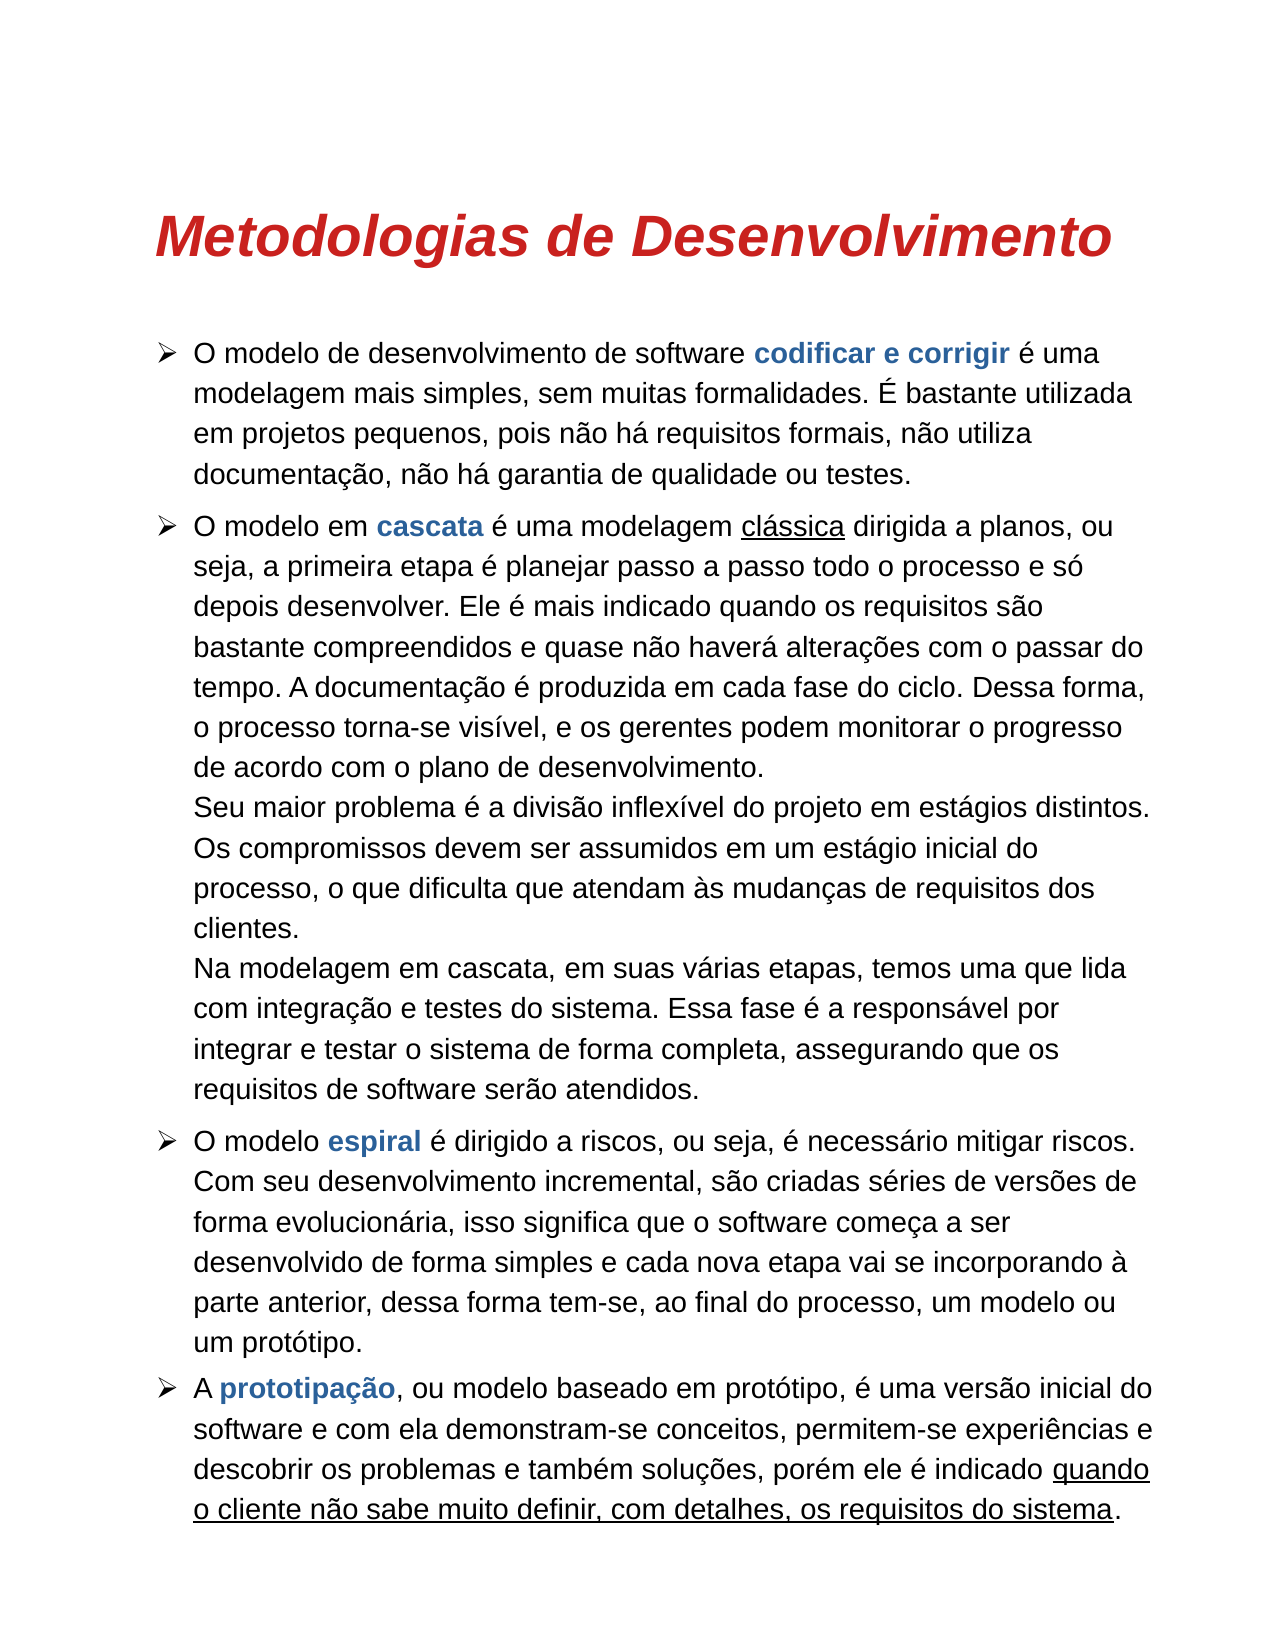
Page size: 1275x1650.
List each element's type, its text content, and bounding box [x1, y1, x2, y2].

list O modelo em cascata é uma modelagem clássica dirigida a planos, ou seja, a primeira etapa é planejar passo a passo todo o processo e só depois desenvolver. Ele é mais indicado quando os requisitos são bastante compreendidos e quase não haverá alterações com o passar do tempo. A documentação é produzida em cada fase do ciclo. Dessa forma, o processo torna-se visível, e os gerentes podem monitorar o progresso de acordo com o plano de desenvolvimento. Seu maior problema é a divisão inflexível do projeto em estágios distintos. Os compromissos devem ser assumidos em um estágio inicial do processo, o que dificulta que atendam às mudanças de requisitos dos clientes. Na modelagem em cascata, em suas várias etapas, temos uma que lida com integração e testes do sistema. Essa fase é a responsável por integrar e testar o sistema de forma completa, assegurando que os requisitos de software serão atendidos. [156, 509, 1157, 1106]
list O modelo de desenvolvimento de software codificar e corrigir é uma modelagem mais simples, sem muitas formalidades. É bastante utilizada em projetos pequenos, pois não há requisitos formais, não utiliza documentação, não há garantia de qualidade ou testes. [156, 336, 1157, 490]
list O modelo espiral é dirigido a riscos, ou seja, é necessário mitigar riscos. Com seu desenvolvimento incremental, são criadas séries de versões de forma evolucionária, isso significa que o software começa a ser desenvolvido de forma simples e cada nova etapa vai se incorporando à parte anterior, dessa forma tem-se, ao final do processo, um modelo ou um protótipo. [156, 1124, 1157, 1359]
list A prototipação, ou modelo baseado em protótipo, é uma versão inicial do software e com ela demonstram-se conceitos, permitem-se experiências e descobrir os problemas e também soluções, porém ele é indicado quando o cliente não sabe muito definir, com detalhes, os requisitos do sistema. [156, 1371, 1157, 1526]
title Metodologias de Desenvolvimento [118, 201, 1157, 268]
